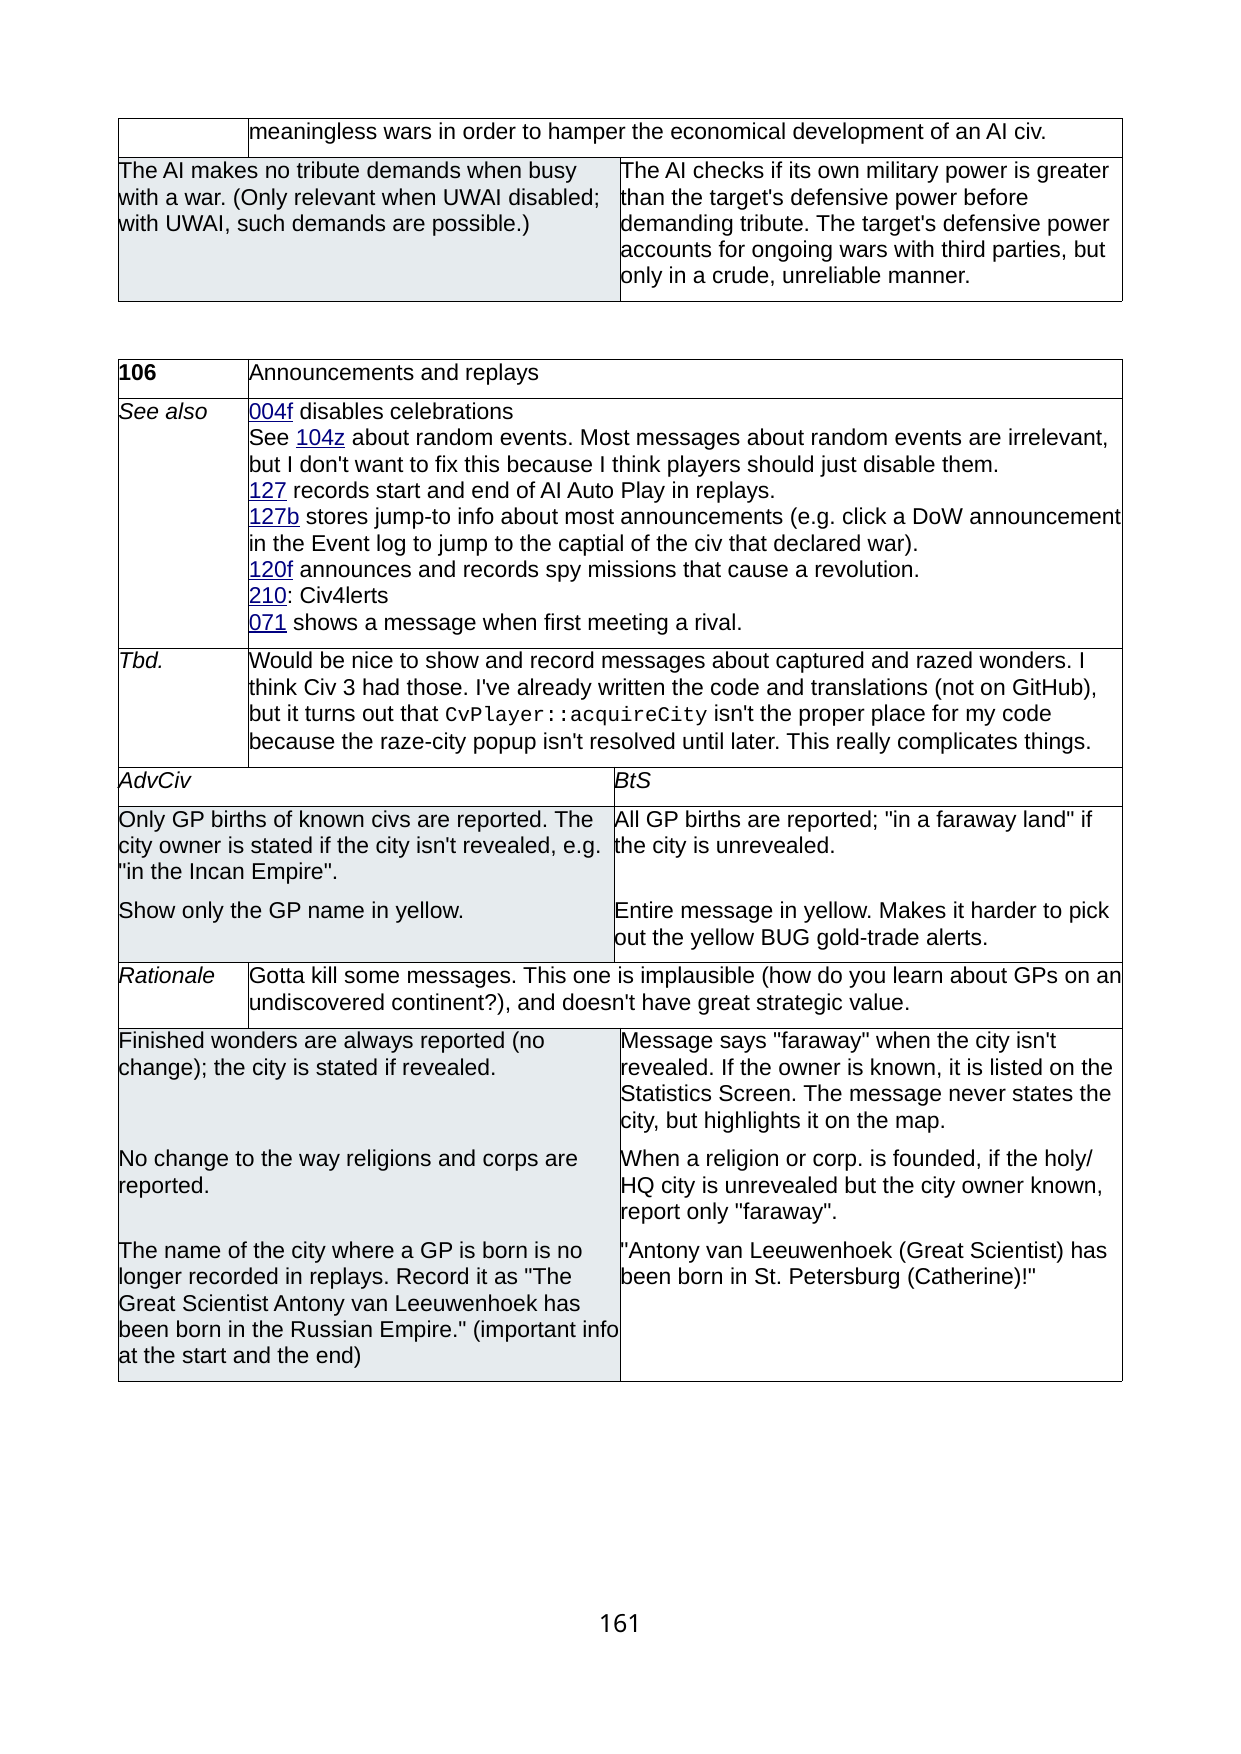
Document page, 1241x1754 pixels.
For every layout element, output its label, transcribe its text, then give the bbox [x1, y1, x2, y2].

table_cell All GP births are reported; "in a faraway land" if the city is unrevealed. Entire message in yellow. Makes it harder to pick out the yellow BUG gold-trade alerts. [615, 807, 1122, 962]
table_cell Would be nice to show and record messages about captured and razed wonders. I think Civ 3 had those. I've already written the code and translations (not on GitHub), but it turns out that CvPlayer::acquireCity isn't the proper place for my code because the raze-city popup isn't resolved until later. This really complicates things. [249, 649, 1122, 767]
table_cell AdvCiv [119, 768, 614, 806]
table_cell Message says "faraway" when the city isn't revealed. If the owner is known, it is listed on the Statistics Screen. The message never states the city, but highlights it on the map. When a religion or corp. is founded, if the holy/ HQ city is unrevealed but the city owner known, report only "faraway". "Antony van Leeuwenhoek (Great Scientist) has been born in St. Petersburg (Catherine)!" [621, 1029, 1122, 1381]
table_cell Tbd. [119, 649, 248, 767]
table_cell The AI makes no tribute demands when busy with a war. (Only relevant when UWAI disabled; with UWAI, such demands are possible.) [119, 158, 620, 301]
table_cell Only GP births of known civs are reported. The city owner is stated if the city isn't revealed, e.g. "in the Incan Empire". Show only the GP name in yellow. [119, 807, 614, 962]
table_cell meaningless wars in order to hamper the economical development of an AI civ. [249, 119, 1122, 157]
table_header 106 [119, 360, 248, 398]
table_cell The AI checks if its own military power is greater than the target's defensive power before demanding tribute. The target's defensive power accounts for ongoing wars with third parties, but only in a crude, unreliable manner. [621, 158, 1122, 301]
table_cell BtS [615, 768, 1122, 806]
table_header Announcements and replays [249, 360, 1122, 398]
table_cell See also [119, 399, 248, 647]
table_cell Gotta kill some messages. This one is implausible (how do you learn about GPs on an undiscovered continent?), and doesn't have great strategic value. [249, 963, 1122, 1027]
table_cell Finished wonders are always reported (no change); the city is stated if revealed. No change to the way religions and corps are reported. The name of the city where a GP is born is no longer recorded in replays. Record it as "The Great Scientist Antony van Leeuwenhoek has been born in the Russian Empire." (important info at the start and the end) [119, 1029, 620, 1381]
table_cell 004f disables celebrations See 104z about random events. Most messages about random events are irrelevant, but I don't want to fix this because I think players should just disable them. 127 records start and end of AI Auto Play in replays. 127b stores jump-to info about most announcements (e.g. click a DoW announcement in the Event log to jump to the captial of the civ that declared war). 120f announces and records spy missions that cause a revolution. 210: Civ4lerts 071 shows a message when first meeting a rival. [249, 399, 1122, 647]
table_cell [119, 119, 248, 157]
table_cell Rationale [119, 963, 248, 1027]
